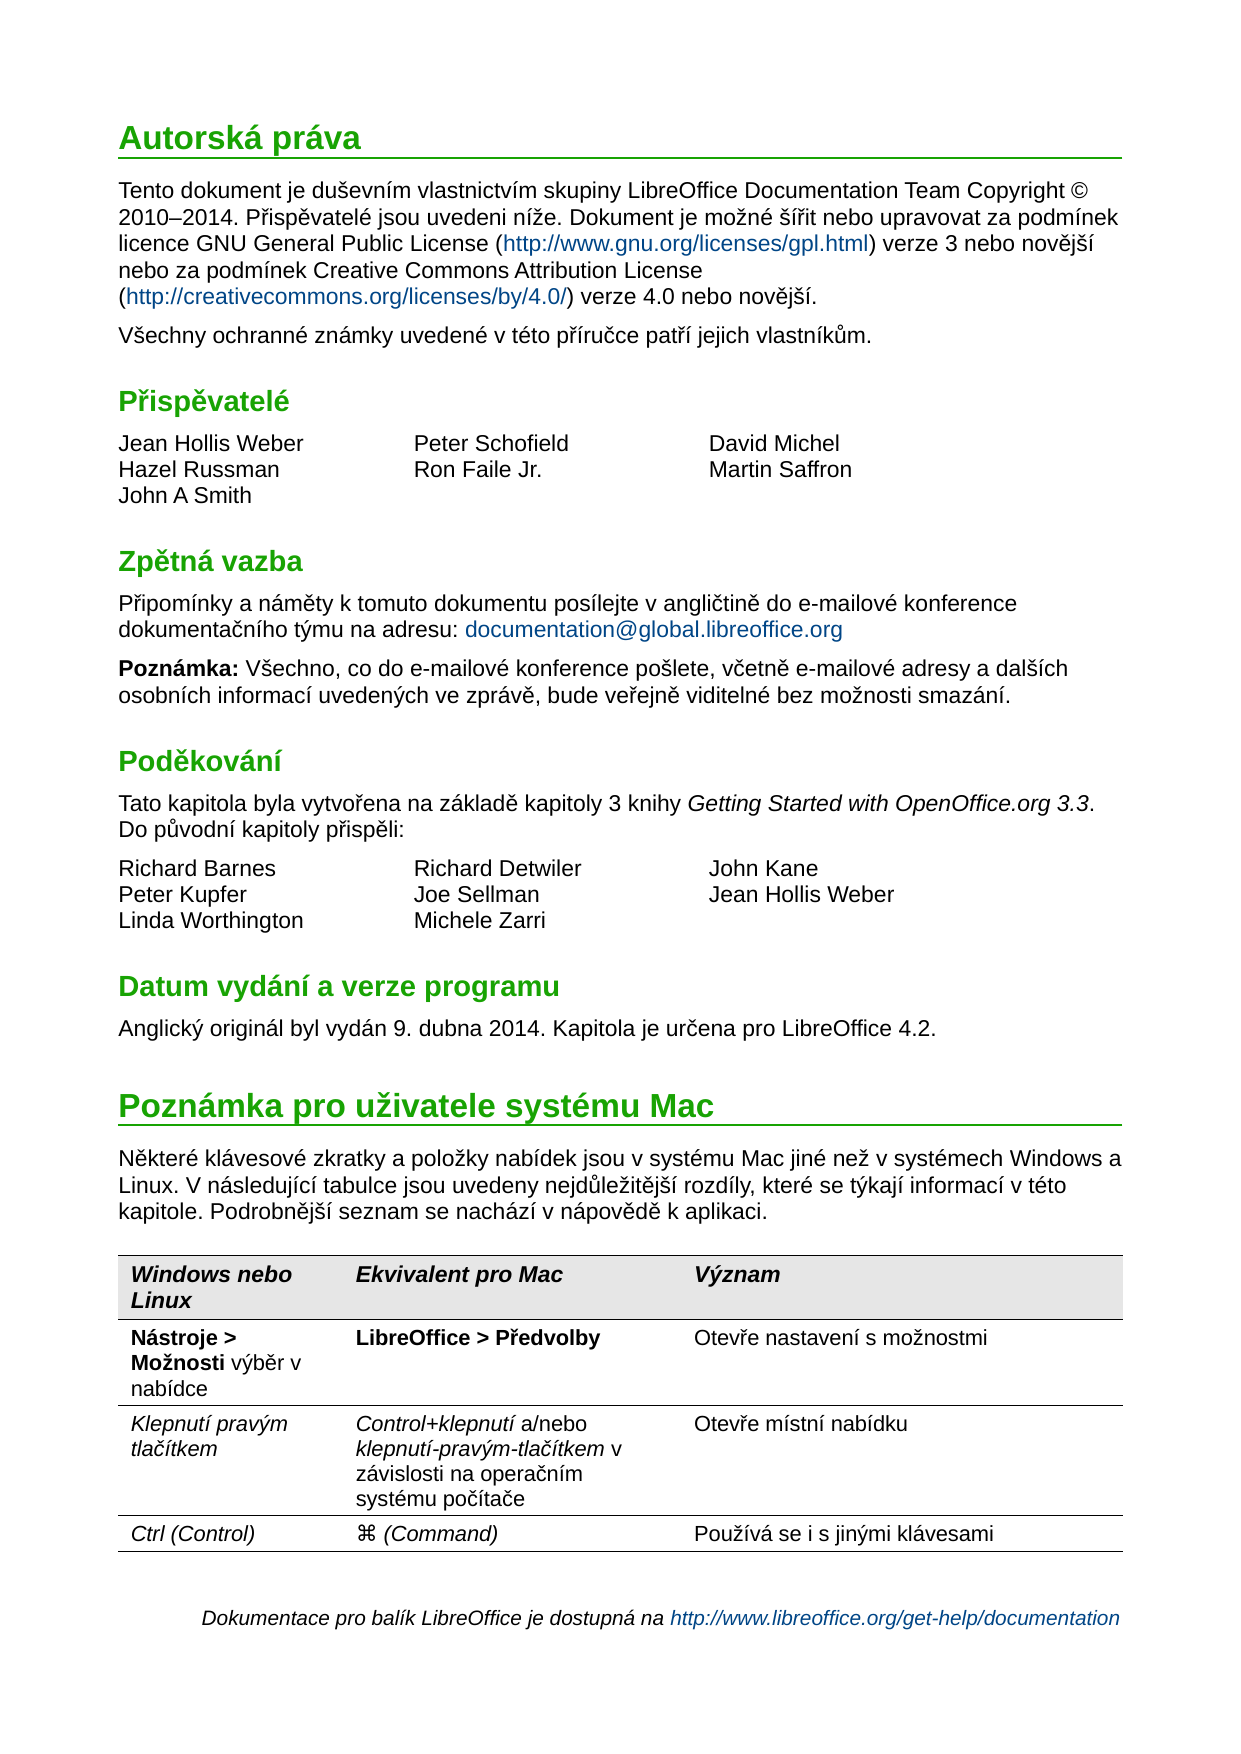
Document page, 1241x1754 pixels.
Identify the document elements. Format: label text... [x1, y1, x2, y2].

table_cell ⌘ (Command) [343, 1516, 681, 1551]
table_cell Otevře nastavení s možnostmi [681, 1320, 1123, 1405]
subtitle Poznámka pro uživatele systému Mac [118, 1086, 1122, 1124]
text Tato kapitola byla vytvořena na základě kapitoly 3 knihy Getting Started with OpenOffice.org 3.3. Do původní kapitoly přispěli: [118, 789, 1122, 842]
text Poznámka: Všechno, co do e-mailové konference pošlete, včetně e-mailové adresy a dalších osobních informací uvedených ve zprávě, bude veřejně viditelné bez možnosti smazání. [118, 655, 1122, 708]
text Všechny ochranné známky uvedené v této příručce patří jejich vlastníkům. [118, 322, 1122, 348]
text Některé klávesové zkratky a položky nabídek jsou v systému Mac jiné než v systémech Windows a Linux. V následující tabulce jsou uvedeny nejdůležitější rozdíly, které se týkají informací v této kapitole. Podrobnější seznam se nachází v nápovědě k aplikaci. [118, 1145, 1122, 1224]
text Připomínky a náměty k tomuto dokumentu posílejte v angličtině do e-mailové konference dokumentačního týmu na adresu: documentation@global.libreoffice.org [118, 590, 1122, 643]
subtitle Zpětná vazba [118, 544, 1122, 578]
table_header Ekvivalent pro Mac [343, 1256, 681, 1319]
table_header Význam [681, 1256, 1123, 1319]
text Tento dokument je duševním vlastnictvím skupiny LibreOffice Documentation Team Copyright © 2010–2014. Přispěvatelé jsou uvedeni níže. Dokument je možné šířit nebo upravovat za podmínek licence GNU General Public License (http://www.gnu.org/licenses/gpl.html) verze 3 nebo novější nebo za podmínek Creative Commons Attribution License (http://creativecommons.org/licenses/by/4.0/) verze 4.0 nebo novější. [118, 177, 1122, 309]
subtitle Autorská práva [118, 118, 1122, 157]
text Anglický originál byl vydán 9. dubna 2014. Kapitola je určena pro LibreOffice 4.2. [118, 1015, 1122, 1042]
table_cell Používá se i s jinými klávesami [681, 1516, 1123, 1551]
table_cell LibreOffice > Předvolby [343, 1320, 681, 1405]
text Richard Barnes Richard Detwiler John Kane Peter Kupfer Joe Sellman Jean Hollis Weber Linda Worthington Michele Zarri [118, 855, 1122, 934]
table_header Windows nebo Linux [118, 1256, 343, 1319]
subtitle Poděkování [118, 743, 1122, 777]
table_cell Control+klepnutí a/nebo klepnutí-pravým-tlačítkem v závislosti na operačním systému počítače [343, 1406, 681, 1515]
subtitle Přispěvatelé [118, 384, 1122, 417]
table_cell Ctrl (Control) [118, 1516, 343, 1551]
table_cell Klepnutí pravým tlačítkem [118, 1406, 343, 1515]
table_cell Nástroje > Možnosti výběr v nabídce [118, 1320, 343, 1405]
text Jean Hollis Weber Peter Schofield David Michel Hazel Russman Ron Faile Jr. Martin Saffron John A Smith [118, 429, 1122, 509]
table_cell Otevře místní nabídku [681, 1406, 1123, 1515]
subtitle Datum vydání a verze programu [118, 969, 1122, 1003]
